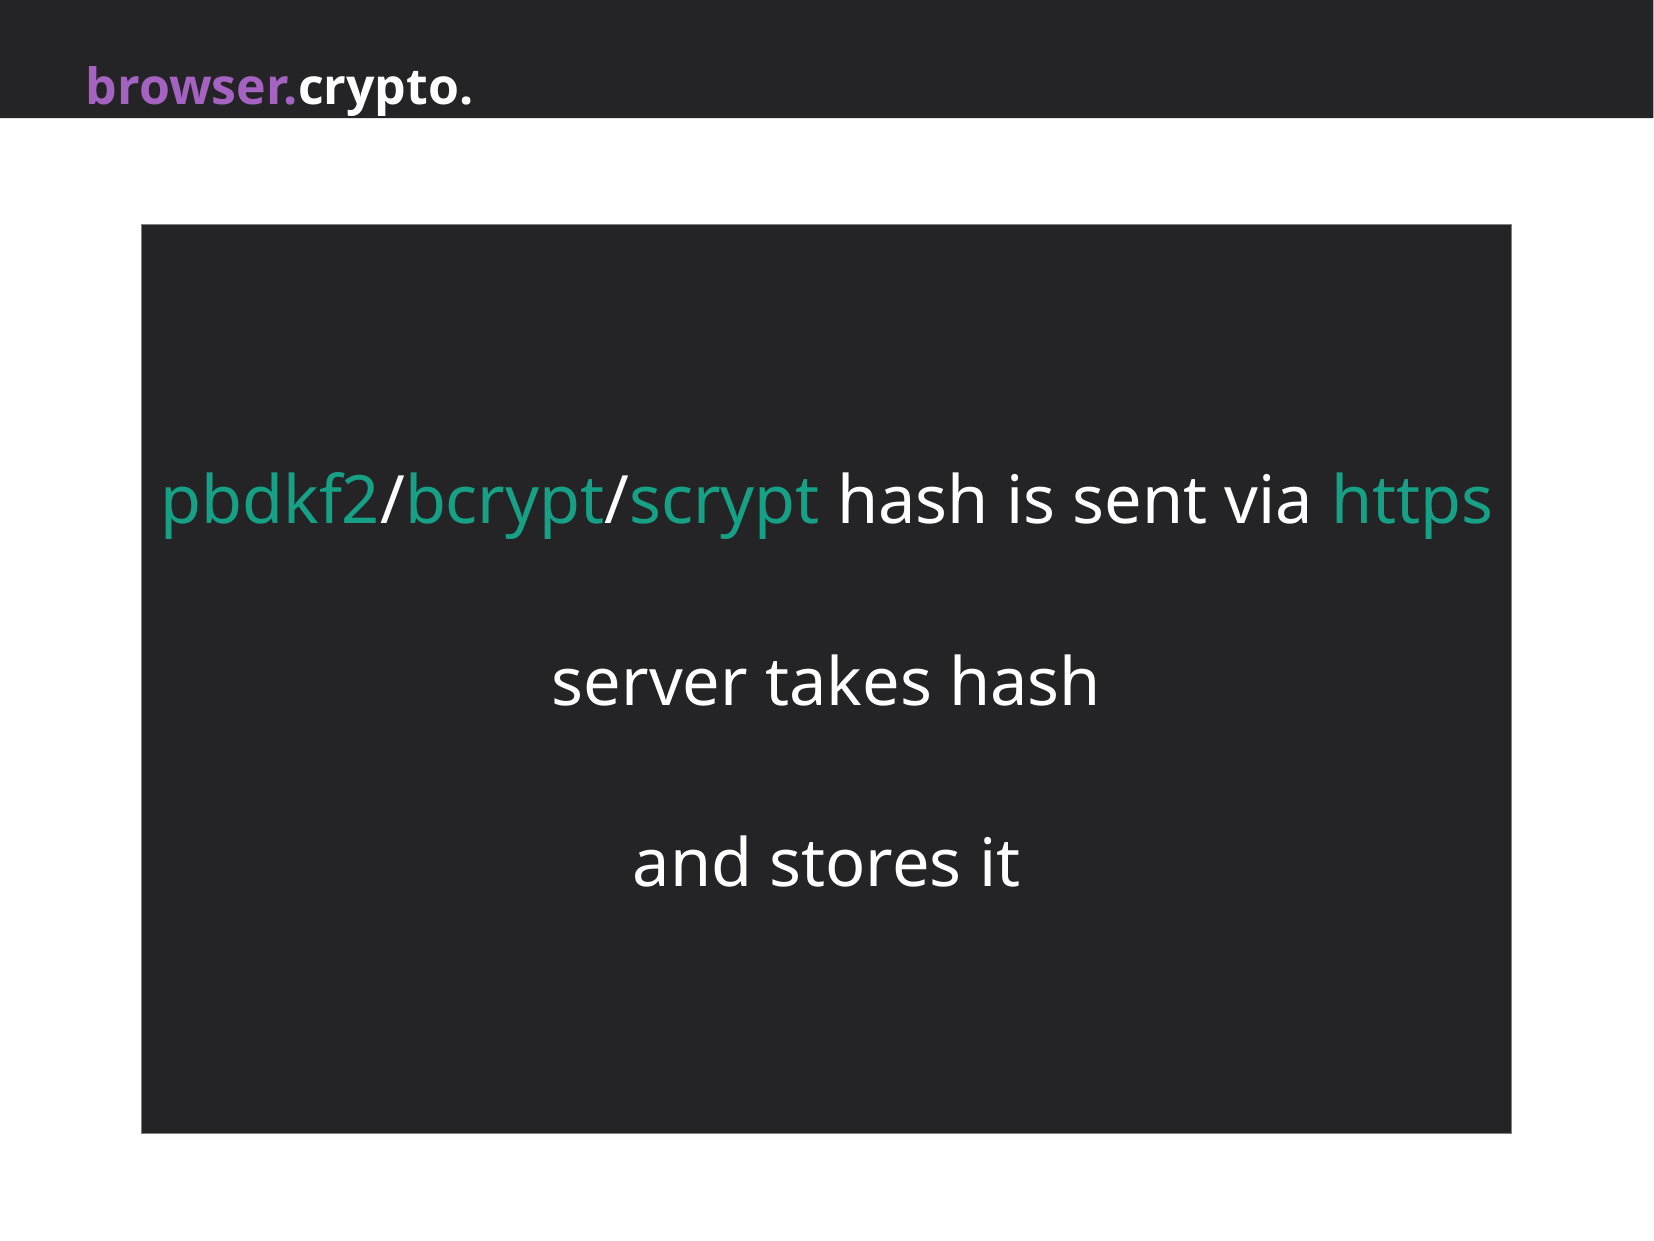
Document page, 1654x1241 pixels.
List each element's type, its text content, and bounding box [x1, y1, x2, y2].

text_box browser.crypto. [70, 43, 567, 119]
text_box pbdkf2/bcrypt/scrypt hash is sent via https server takes hash and stores it [141, 224, 1512, 1134]
text_box [0, 0, 1654, 119]
text_box [165, 531, 1441, 1087]
